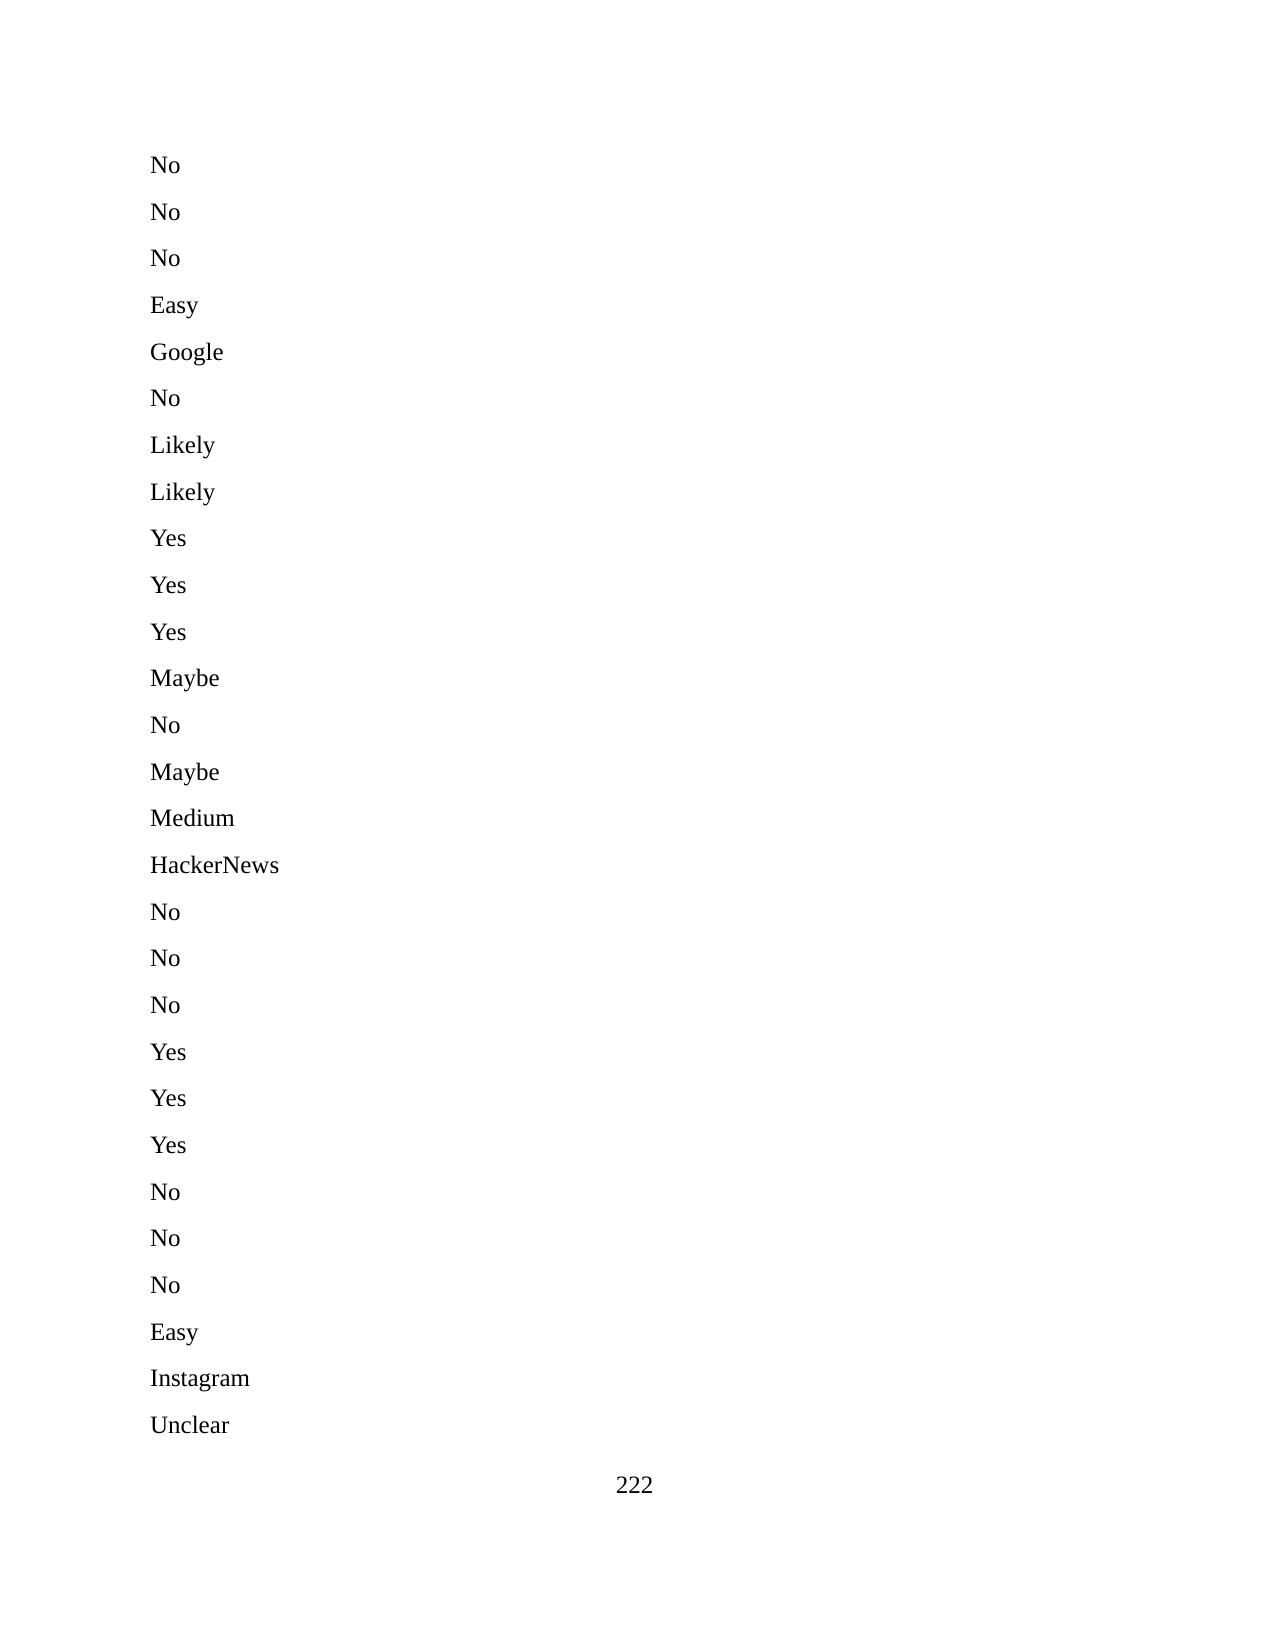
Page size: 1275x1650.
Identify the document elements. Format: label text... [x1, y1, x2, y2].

text Maybe [150, 663, 1125, 692]
text Yes [150, 617, 1125, 645]
text Yes [150, 523, 1125, 552]
text Easy [150, 290, 1125, 319]
text No [150, 1223, 1125, 1252]
text HackerNews [150, 850, 1125, 879]
text Yes [150, 570, 1125, 599]
text Unclear [150, 1410, 1125, 1439]
text No [150, 197, 1125, 225]
text No [150, 383, 1125, 412]
text No [150, 990, 1125, 1019]
text Yes [150, 1037, 1125, 1065]
text Yes [150, 1083, 1125, 1112]
text No [150, 1270, 1125, 1299]
text Google [150, 337, 1125, 365]
text No [150, 243, 1125, 272]
text Maybe [150, 757, 1125, 785]
text Instagram [150, 1363, 1125, 1392]
text No [150, 150, 1125, 179]
text Likely [150, 477, 1125, 505]
text No [150, 897, 1125, 925]
text Easy [150, 1317, 1125, 1345]
text Likely [150, 430, 1125, 459]
text Yes [150, 1130, 1125, 1159]
text No [150, 1177, 1125, 1205]
text Medium [150, 803, 1125, 832]
text No [150, 710, 1125, 739]
text No [150, 943, 1125, 972]
